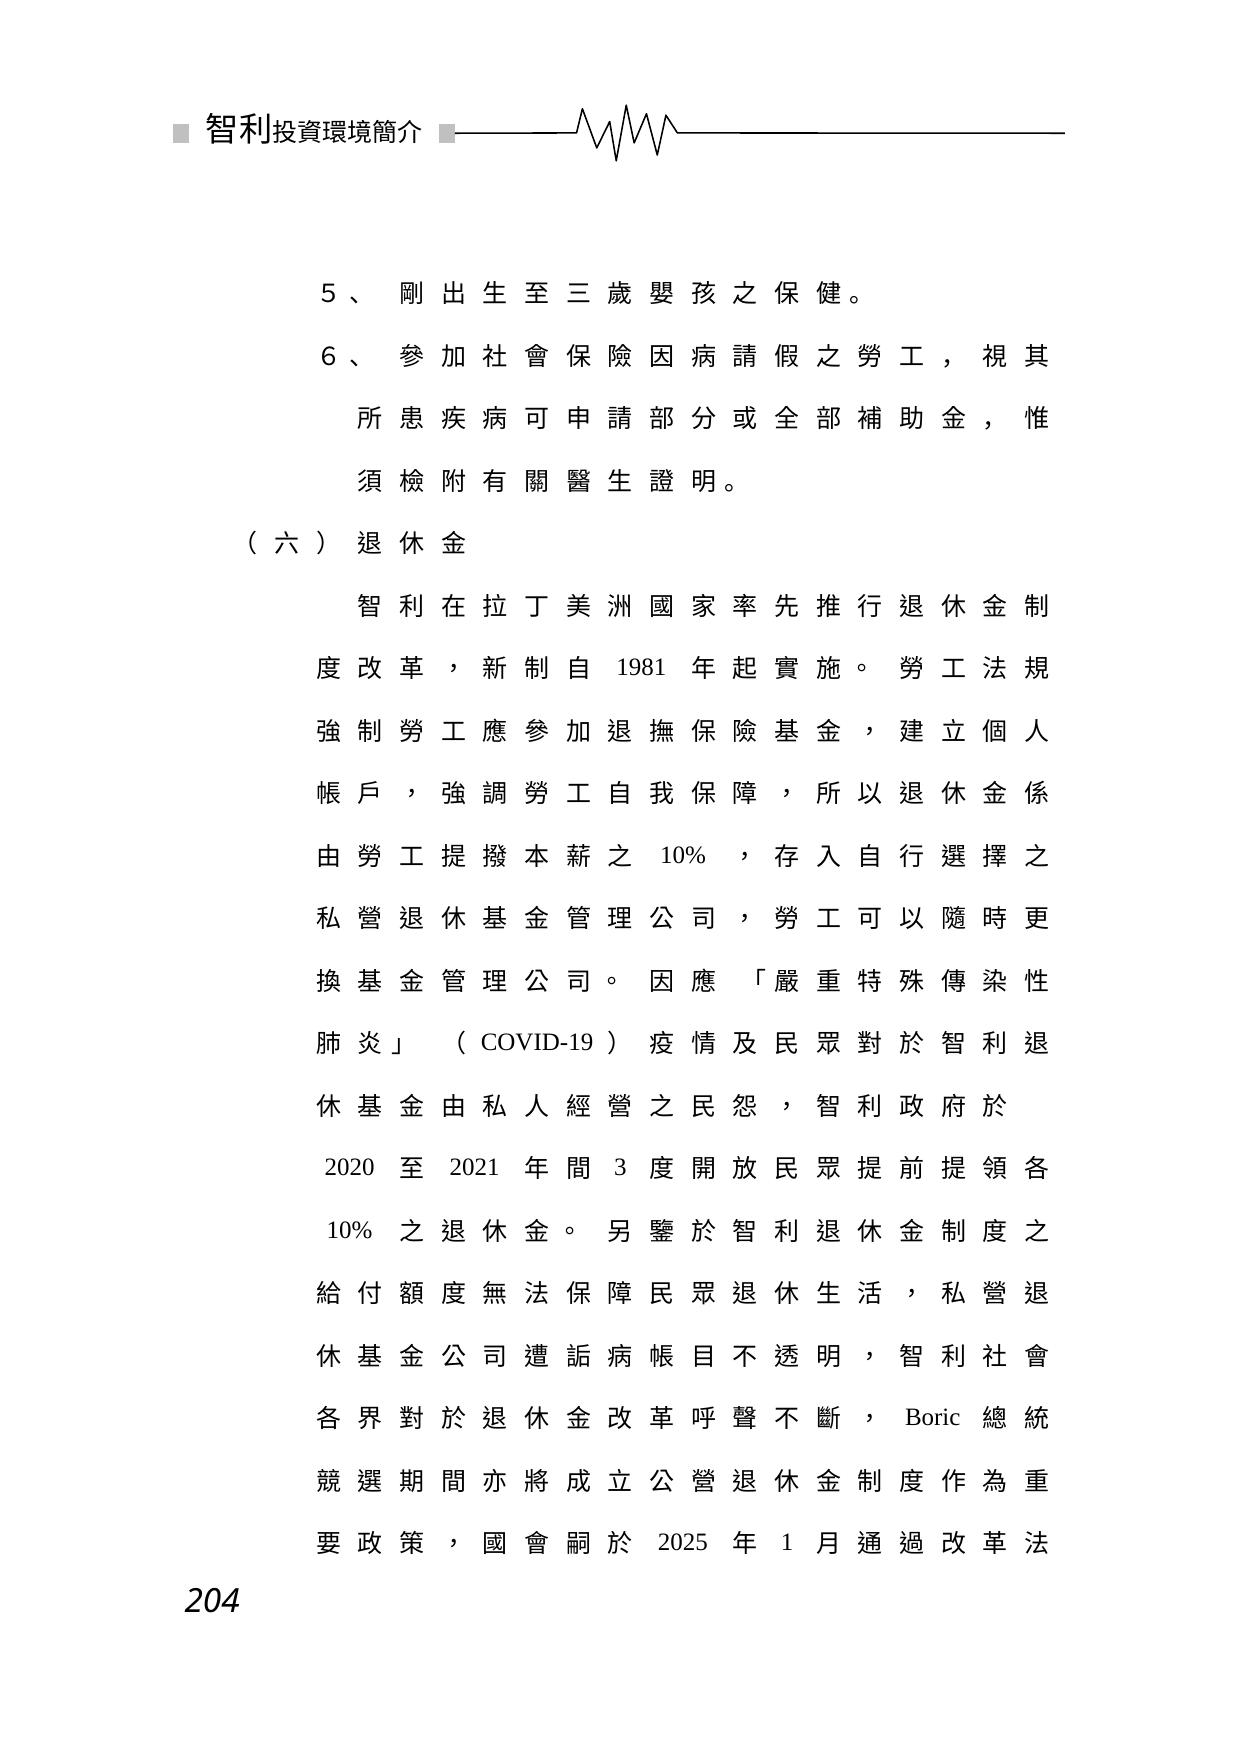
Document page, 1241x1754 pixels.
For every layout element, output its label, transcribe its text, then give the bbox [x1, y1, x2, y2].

text ６、參加社會保險因病請假之勞工，視其所患疾病可申請部分或全部補助金，惟須檢附有關醫生證明。 [281, 313, 1058, 500]
text （六）退休金 [207, 500, 1058, 563]
text 智利在拉丁美洲國家率先推行退休金制度改革，新制自1981年起實施。勞工法規強制勞工應參加退撫保險基金，建立個人帳戶，強調勞工自我保障，所以退休金係由勞工提撥本薪之10%，存入自行選擇之私營退休基金管理公司，勞工可以隨時更換基金管理公司。因應「嚴重特殊傳染性肺炎」（COVID-19）疫情及民眾對於智利退休基金由私人經營之民怨，智利政府於2020至2021年間3度開放民眾提前提領各10%之退休金。另鑒於智利退休金制度之給付額度無法保障民眾退休生活，私營退休基金公司遭詬病帳目不透明，智利社會各界對於退休金改革呼聲不斷，Boric總統競選期間亦將成立公營退休金制度作為重要政策，國會嗣於2025年1月通過改革法 [281, 563, 1058, 1563]
text ５、剛出生至三歲嬰孩之保健。 [281, 250, 1058, 313]
